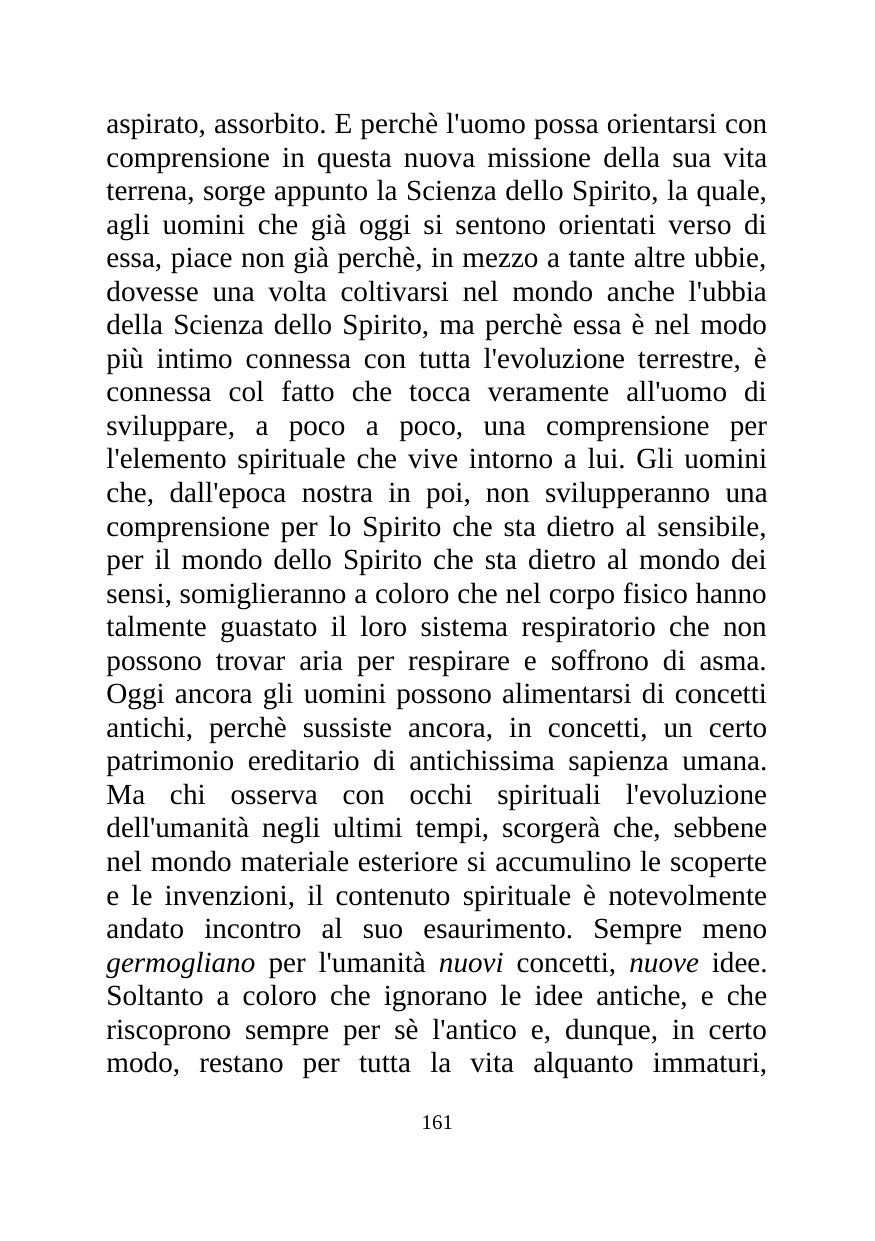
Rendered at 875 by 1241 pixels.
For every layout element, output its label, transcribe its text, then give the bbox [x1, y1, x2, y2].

text aspirato, assorbito. E perchè l'uomo possa orientarsi con comprensione in questa nuova missione della sua vita terrena, sorge appunto la Scienza dello Spirito, la quale, agli uomini che già oggi si sentono orientati verso di essa, piace non già perchè, in mezzo a tante altre ubbie, dovesse una volta coltivarsi nel mondo anche l'ubbia della Scienza dello Spirito, ma perchè essa è nel modo più intimo connessa con tutta l'evoluzione terrestre, è connessa col fatto che tocca veramente all'uomo di sviluppare, a poco a poco, una comprensione per l'elemento spirituale che vive intorno a lui. Gli uomini che, dall'epoca nostra in poi, non svilupperanno una comprensione per lo Spirito che sta dietro al sensibile, per il mondo dello Spirito che sta dietro al mondo dei sensi, somiglieranno a coloro che nel corpo fisico hanno talmente guastato il loro sistema respiratorio che non possono trovar aria per respirare e soffrono di asma. Oggi ancora gli uomini possono alimentarsi di concetti antichi, perchè sussiste ancora, in concetti, un certo patrimonio ereditario di antichissima sapienza umana. Ma chi osserva con occhi spirituali l'evoluzione dell'umanità negli ultimi tempi, scorgerà che, sebbene nel mondo materiale esteriore si accumulino le scoperte e le invenzioni, il contenuto spirituale è notevolmente andato incontro al suo esaurimento. Sempre meno germogliano per l'umanità nuovi concetti, nuove idee. Soltanto a coloro che ignorano le idee antiche, e che riscoprono sempre per sè l'antico e, dunque, in certo modo, restano per tutta la vita alquanto immaturi, [106, 106, 768, 1079]
